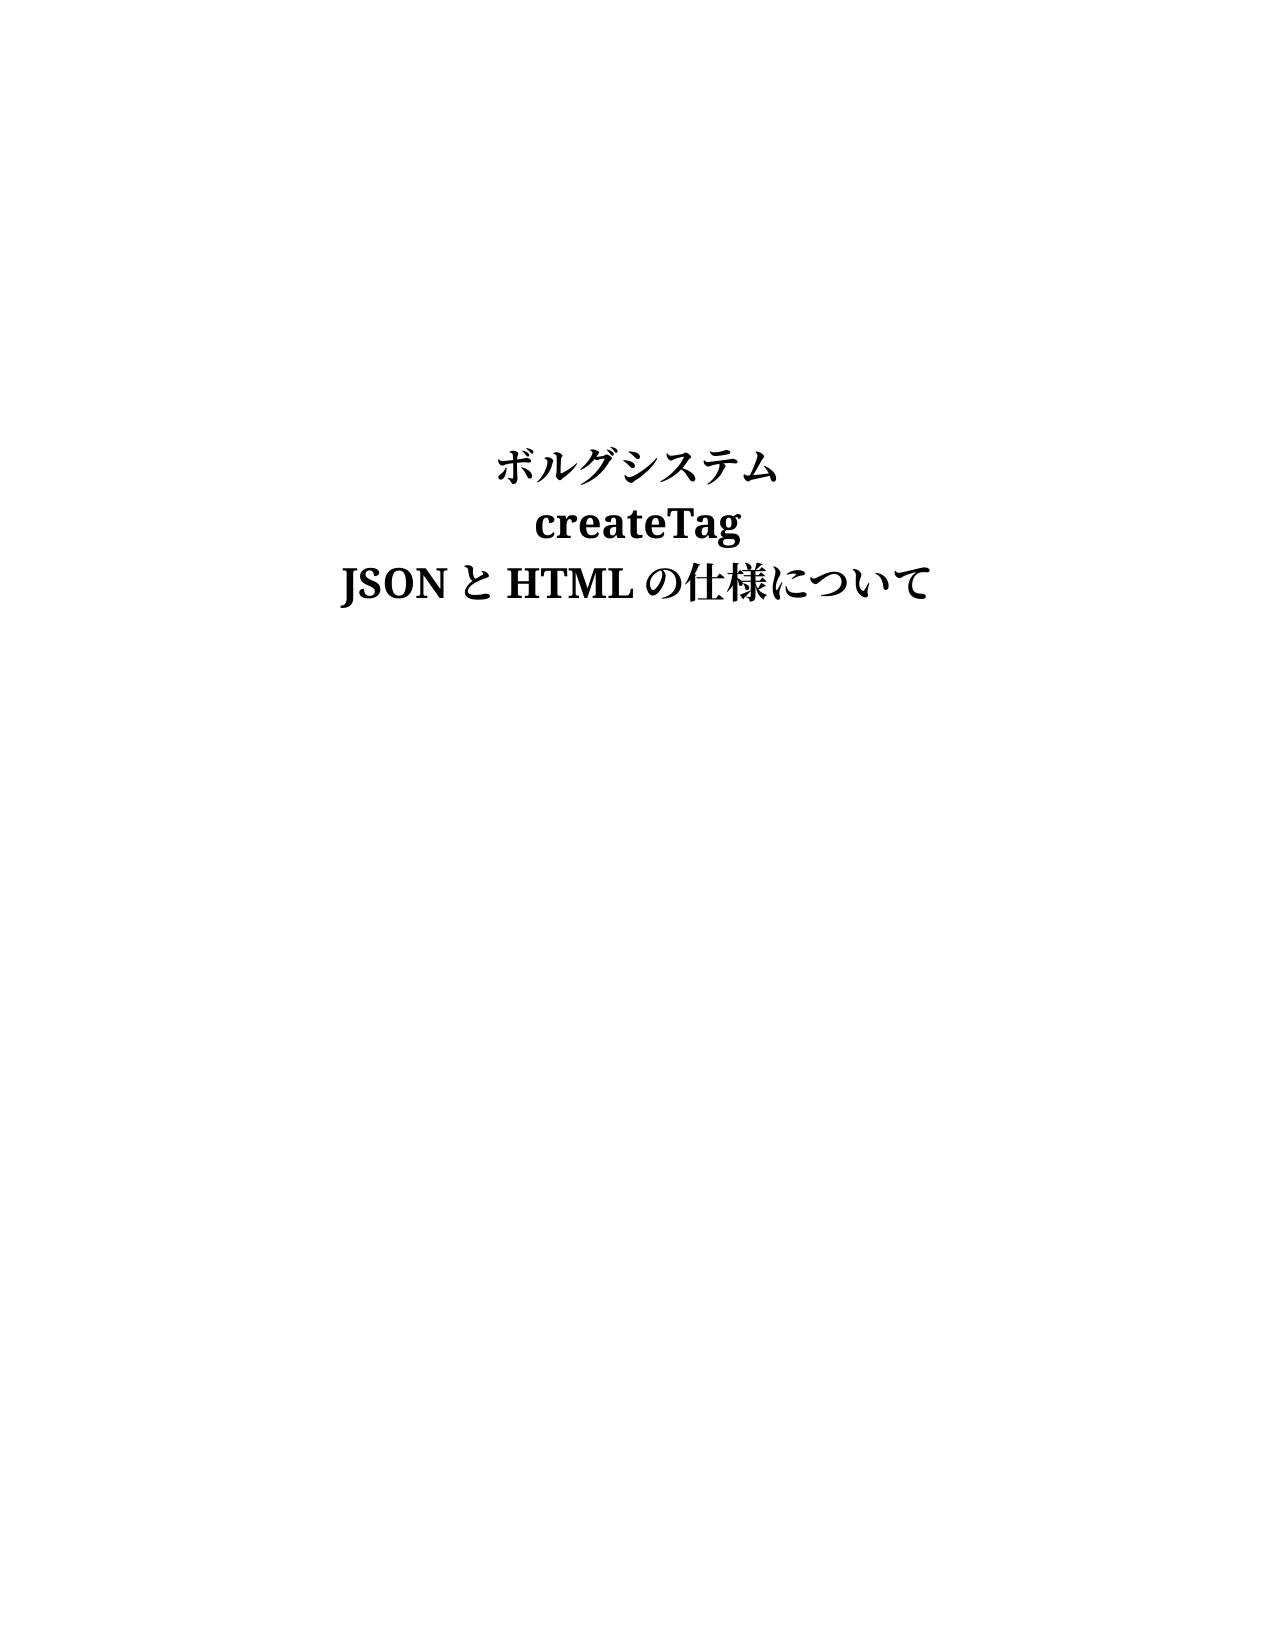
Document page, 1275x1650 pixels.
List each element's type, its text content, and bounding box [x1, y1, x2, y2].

text createTag [118, 494, 1157, 551]
text ボルグシステム [118, 434, 1157, 494]
text JSONとHTMLの仕様について [118, 551, 1157, 611]
